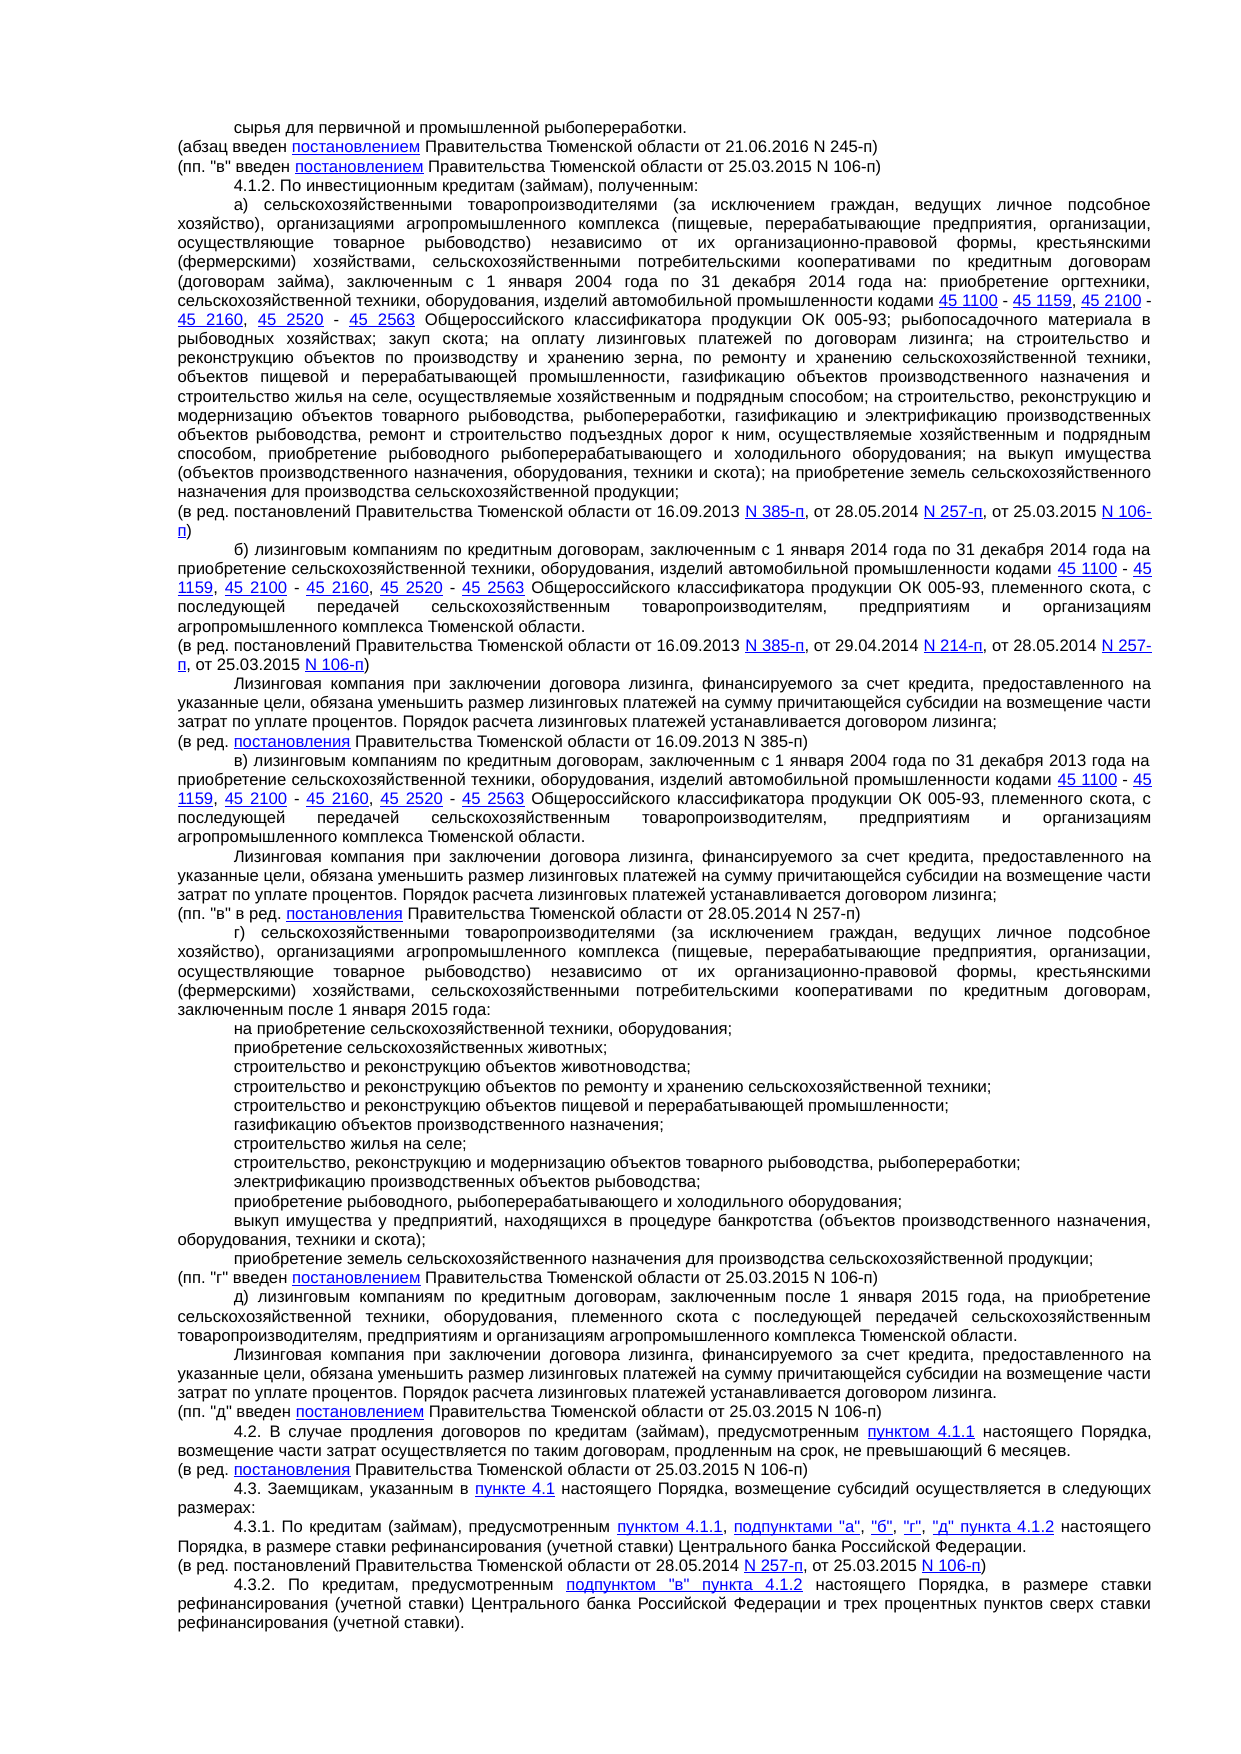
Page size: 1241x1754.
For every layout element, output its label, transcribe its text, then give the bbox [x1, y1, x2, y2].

text на приобретение сельскохозяйственной техники, оборудования; [177, 1019, 1152, 1038]
text (абзац введен постановлением Правительства Тюменской области от 21.06.2016 N 245-п) [177, 137, 1152, 156]
text 4.1.2. По инвестиционным кредитам (займам), полученным: [177, 176, 1152, 195]
text (в ред. постановлений Правительства Тюменской области от 28.05.2014 N 257-п, от 25.03.2015 N 106-п) [177, 1556, 1152, 1575]
text д) лизинговым компаниям по кредитным договорам, заключенным после 1 января 2015 года, на приобретение сельскохозяйственной техники, оборудования, племенного скота с последующей передачей сельскохозяйственным товаропроизводителям, предприятиям и организациям агропромышленного комплекса Тюменской области. [177, 1287, 1152, 1345]
text строительство жилья на селе; [177, 1134, 1152, 1153]
text приобретение сельскохозяйственных животных; [177, 1038, 1152, 1057]
text г) сельскохозяйственными товаропроизводителями (за исключением граждан, ведущих личное подсобное хозяйство), организациями агропромышленного комплекса (пищевые, перерабатывающие предприятия, организации, осуществляющие товарное рыбоводство) независимо от их организационно-правовой формы, крестьянскими (фермерскими) хозяйствами, сельскохозяйственными потребительскими кооперативами по кредитным договорам, заключенным после 1 января 2015 года: [177, 923, 1152, 1019]
text 4.3.1. По кредитам (займам), предусмотренным пунктом 4.1.1, подпунктами "а", "б", "г", "д" пункта 4.1.2 настоящего Порядка, в размере ставки рефинансирования (учетной ставки) Центрального банка Российской Федерации. [177, 1517, 1152, 1556]
text 4.3.2. По кредитам, предусмотренным подпунктом "в" пункта 4.1.2 настоящего Порядка, в размере ставки рефинансирования (учетной ставки) Центрального банка Российской Федерации и трех процентных пунктов сверх ставки рефинансирования (учетной ставки). [177, 1575, 1152, 1632]
text 4.2. В случае продления договоров по кредитам (займам), предусмотренным пунктом 4.1.1 настоящего Порядка, возмещение части затрат осуществляется по таким договорам, продленным на срок, не превышающий 6 месяцев. [177, 1421, 1152, 1460]
text сырья для первичной и промышленной рыбопереработки. [177, 118, 1152, 137]
text электрификацию производственных объектов рыбоводства; [177, 1172, 1152, 1191]
text (в ред. постановлений Правительства Тюменской области от 16.09.2013 N 385-п, от 29.04.2014 N 214-п, от 28.05.2014 N 257-п, от 25.03.2015 N 106-п) [177, 636, 1152, 674]
text б) лизинговым компаниям по кредитным договорам, заключенным с 1 января 2014 года по 31 декабря 2014 года на приобретение сельскохозяйственной техники, оборудования, изделий автомобильной промышленности кодами 45 1100 - 45 1159, 45 2100 - 45 2160, 45 2520 - 45 2563 Общероссийского классификатора продукции ОК 005-93, племенного скота, с последующей передачей сельскохозяйственным товаропроизводителям, предприятиям и организациям агропромышленного комплекса Тюменской области. [177, 540, 1152, 636]
text (пп. "г" введен постановлением Правительства Тюменской области от 25.03.2015 N 106-п) [177, 1268, 1152, 1287]
text (в ред. постановления Правительства Тюменской области от 25.03.2015 N 106-п) [177, 1460, 1152, 1479]
text выкуп имущества у предприятий, находящихся в процедуре банкротства (объектов производственного назначения, оборудования, техники и скота); [177, 1211, 1152, 1249]
text строительство, реконструкцию и модернизацию объектов товарного рыбоводства, рыбопереработки; [177, 1153, 1152, 1172]
text (в ред. постановлений Правительства Тюменской области от 16.09.2013 N 385-п, от 28.05.2014 N 257-п, от 25.03.2015 N 106-п) [177, 501, 1152, 540]
text Лизинговая компания при заключении договора лизинга, финансируемого за счет кредита, предоставленного на указанные цели, обязана уменьшить размер лизинговых платежей на сумму причитающейся субсидии на возмещение части затрат по уплате процентов. Порядок расчета лизинговых платежей устанавливается договором лизинга; [177, 674, 1152, 731]
text приобретение рыбоводного, рыбоперерабатывающего и холодильного оборудования; [177, 1191, 1152, 1211]
text строительство и реконструкцию объектов по ремонту и хранению сельскохозяйственной техники; [177, 1076, 1152, 1096]
text а) сельскохозяйственными товаропроизводителями (за исключением граждан, ведущих личное подсобное хозяйство), организациями агропромышленного комплекса (пищевые, перерабатывающие предприятия, организации, осуществляющие товарное рыбоводство) независимо от их организационно-правовой формы, крестьянскими (фермерскими) хозяйствами, сельскохозяйственными потребительскими кооперативами по кредитным договорам (договорам займа), заключенным с 1 января 2004 года по 31 декабря 2014 года на: приобретение оргтехники, сельскохозяйственной техники, оборудования, изделий автомобильной промышленности кодами 45 1100 - 45 1159, 45 2100 - 45 2160, 45 2520 - 45 2563 Общероссийского классификатора продукции ОК 005-93; рыбопосадочного материала в рыбоводных хозяйствах; закуп скота; на оплату лизинговых платежей по договорам лизинга; на строительство и реконструкцию объектов по производству и хранению зерна, по ремонту и хранению сельскохозяйственной техники, объектов пищевой и перерабатывающей промышленности, газификацию объектов производственного назначения и строительство жилья на селе, осуществляемые хозяйственным и подрядным способом; на строительство, реконструкцию и модернизацию объектов товарного рыбоводства, рыбопереработки, газификацию и электрификацию производственных объектов рыбоводства, ремонт и строительство подъездных дорог к ним, осуществляемые хозяйственным и подрядным способом, приобретение рыбоводного рыбоперерабатывающего и холодильного оборудования; на выкуп имущества (объектов производственного назначения, оборудования, техники и скота); на приобретение земель сельскохозяйственного назначения для производства сельскохозяйственной продукции; [177, 195, 1152, 501]
text в) лизинговым компаниям по кредитным договорам, заключенным с 1 января 2004 года по 31 декабря 2013 года на приобретение сельскохозяйственной техники, оборудования, изделий автомобильной промышленности кодами 45 1100 - 45 1159, 45 2100 - 45 2160, 45 2520 - 45 2563 Общероссийского классификатора продукции ОК 005-93, племенного скота, с последующей передачей сельскохозяйственным товаропроизводителям, предприятиям и организациям агропромышленного комплекса Тюменской области. [177, 751, 1152, 846]
text (пп. "д" введен постановлением Правительства Тюменской области от 25.03.2015 N 106-п) [177, 1402, 1152, 1421]
text строительство и реконструкцию объектов пищевой и перерабатывающей промышленности; [177, 1096, 1152, 1115]
text (пп. "в" введен постановлением Правительства Тюменской области от 25.03.2015 N 106-п) [177, 156, 1152, 176]
text 4.3. Заемщикам, указанным в пункте 4.1 настоящего Порядка, возмещение субсидий осуществляется в следующих размерах: [177, 1479, 1152, 1517]
text (пп. "в" в ред. постановления Правительства Тюменской области от 28.05.2014 N 257-п) [177, 904, 1152, 923]
text приобретение земель сельскохозяйственного назначения для производства сельскохозяйственной продукции; [177, 1249, 1152, 1268]
text газификацию объектов производственного назначения; [177, 1115, 1152, 1134]
text Лизинговая компания при заключении договора лизинга, финансируемого за счет кредита, предоставленного на указанные цели, обязана уменьшить размер лизинговых платежей на сумму причитающейся субсидии на возмещение части затрат по уплате процентов. Порядок расчета лизинговых платежей устанавливается договором лизинга; [177, 846, 1152, 904]
text строительство и реконструкцию объектов животноводства; [177, 1057, 1152, 1076]
text Лизинговая компания при заключении договора лизинга, финансируемого за счет кредита, предоставленного на указанные цели, обязана уменьшить размер лизинговых платежей на сумму причитающейся субсидии на возмещение части затрат по уплате процентов. Порядок расчета лизинговых платежей устанавливается договором лизинга. [177, 1345, 1152, 1402]
text (в ред. постановления Правительства Тюменской области от 16.09.2013 N 385-п) [177, 731, 1152, 751]
